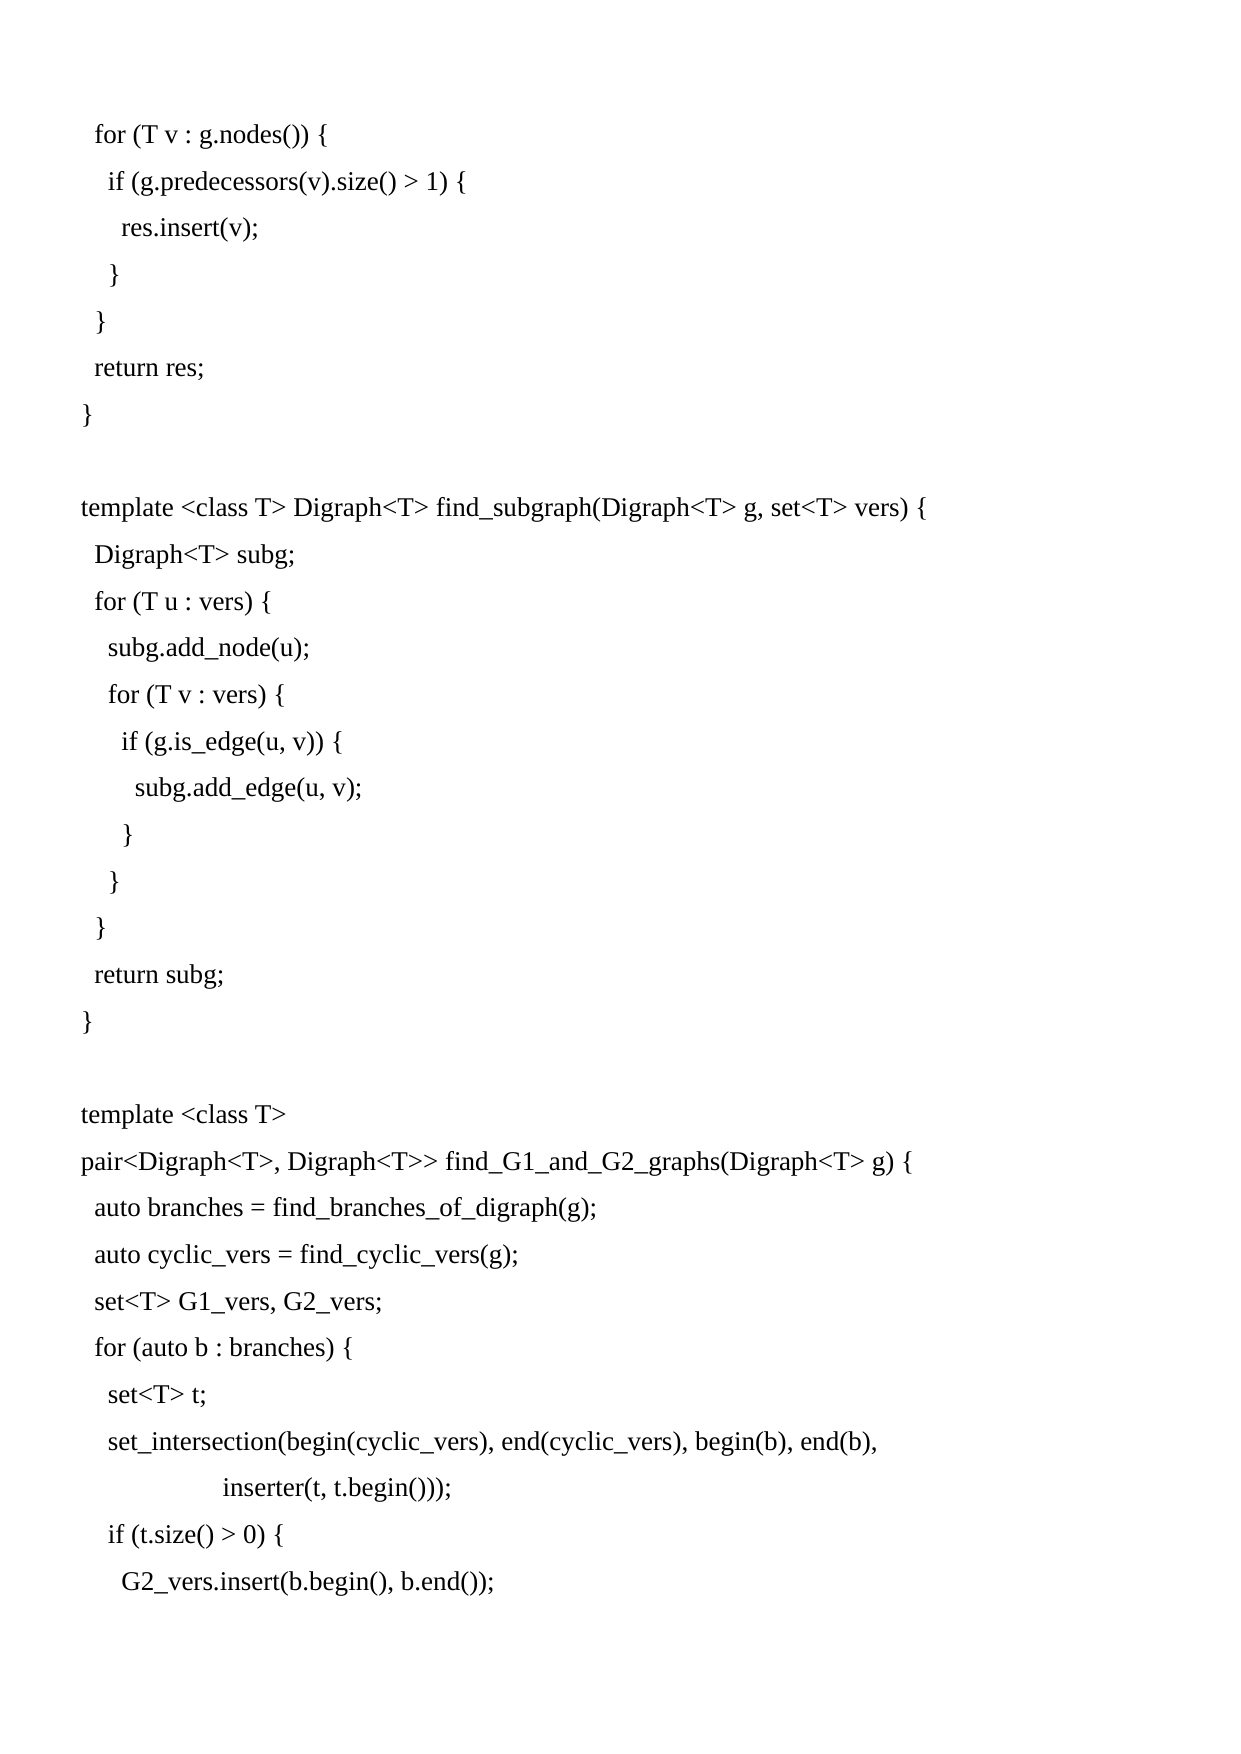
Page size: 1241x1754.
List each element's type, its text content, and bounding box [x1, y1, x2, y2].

list G2_vers.insert(b.begin(), b.end()); [81, 1565, 1122, 1596]
list res.insert(v); [81, 211, 1122, 243]
list pair<Digraph<T>, Digraph<T>> find_G1_and_G2_graphs(Digraph<T> g) { [81, 1145, 1122, 1176]
list for (T u : vers) { [81, 585, 1122, 616]
list for (auto b : branches) { [81, 1331, 1122, 1363]
list subg.add_node(u); [81, 631, 1122, 663]
list set<T> G1_vers, G2_vers; [81, 1285, 1122, 1316]
list for (T v : vers) { [81, 678, 1122, 709]
list Digraph<T> subg; [81, 538, 1122, 569]
list if (t.size() > 0) { [81, 1518, 1122, 1549]
list return subg; [81, 958, 1122, 989]
list return res; [81, 351, 1122, 383]
list } [81, 865, 1122, 896]
list auto cyclic_vers = find_cyclic_vers(g); [81, 1238, 1122, 1269]
list template <class T> Digraph<T> find_subgraph(Digraph<T> g, set<T> vers) { [81, 491, 1122, 523]
list template <class T> [81, 1098, 1122, 1129]
list } [81, 911, 1122, 943]
list auto branches = find_branches_of_digraph(g); [81, 1191, 1122, 1223]
list for (T v : g.nodes()) { [81, 118, 1122, 149]
list } [81, 305, 1122, 336]
list } [81, 818, 1122, 849]
list } [81, 258, 1122, 289]
list if (g.is_edge(u, v)) { [81, 725, 1122, 756]
list } [81, 398, 1122, 429]
list subg.add_edge(u, v); [81, 771, 1122, 803]
list set<T> t; [81, 1378, 1122, 1409]
list } [81, 1005, 1122, 1036]
list set_intersection(begin(cyclic_vers), end(cyclic_vers), begin(b), end(b), [81, 1425, 1122, 1456]
list inserter(t, t.begin())); [81, 1471, 1122, 1503]
list if (g.predecessors(v).size() > 1) { [81, 165, 1122, 196]
